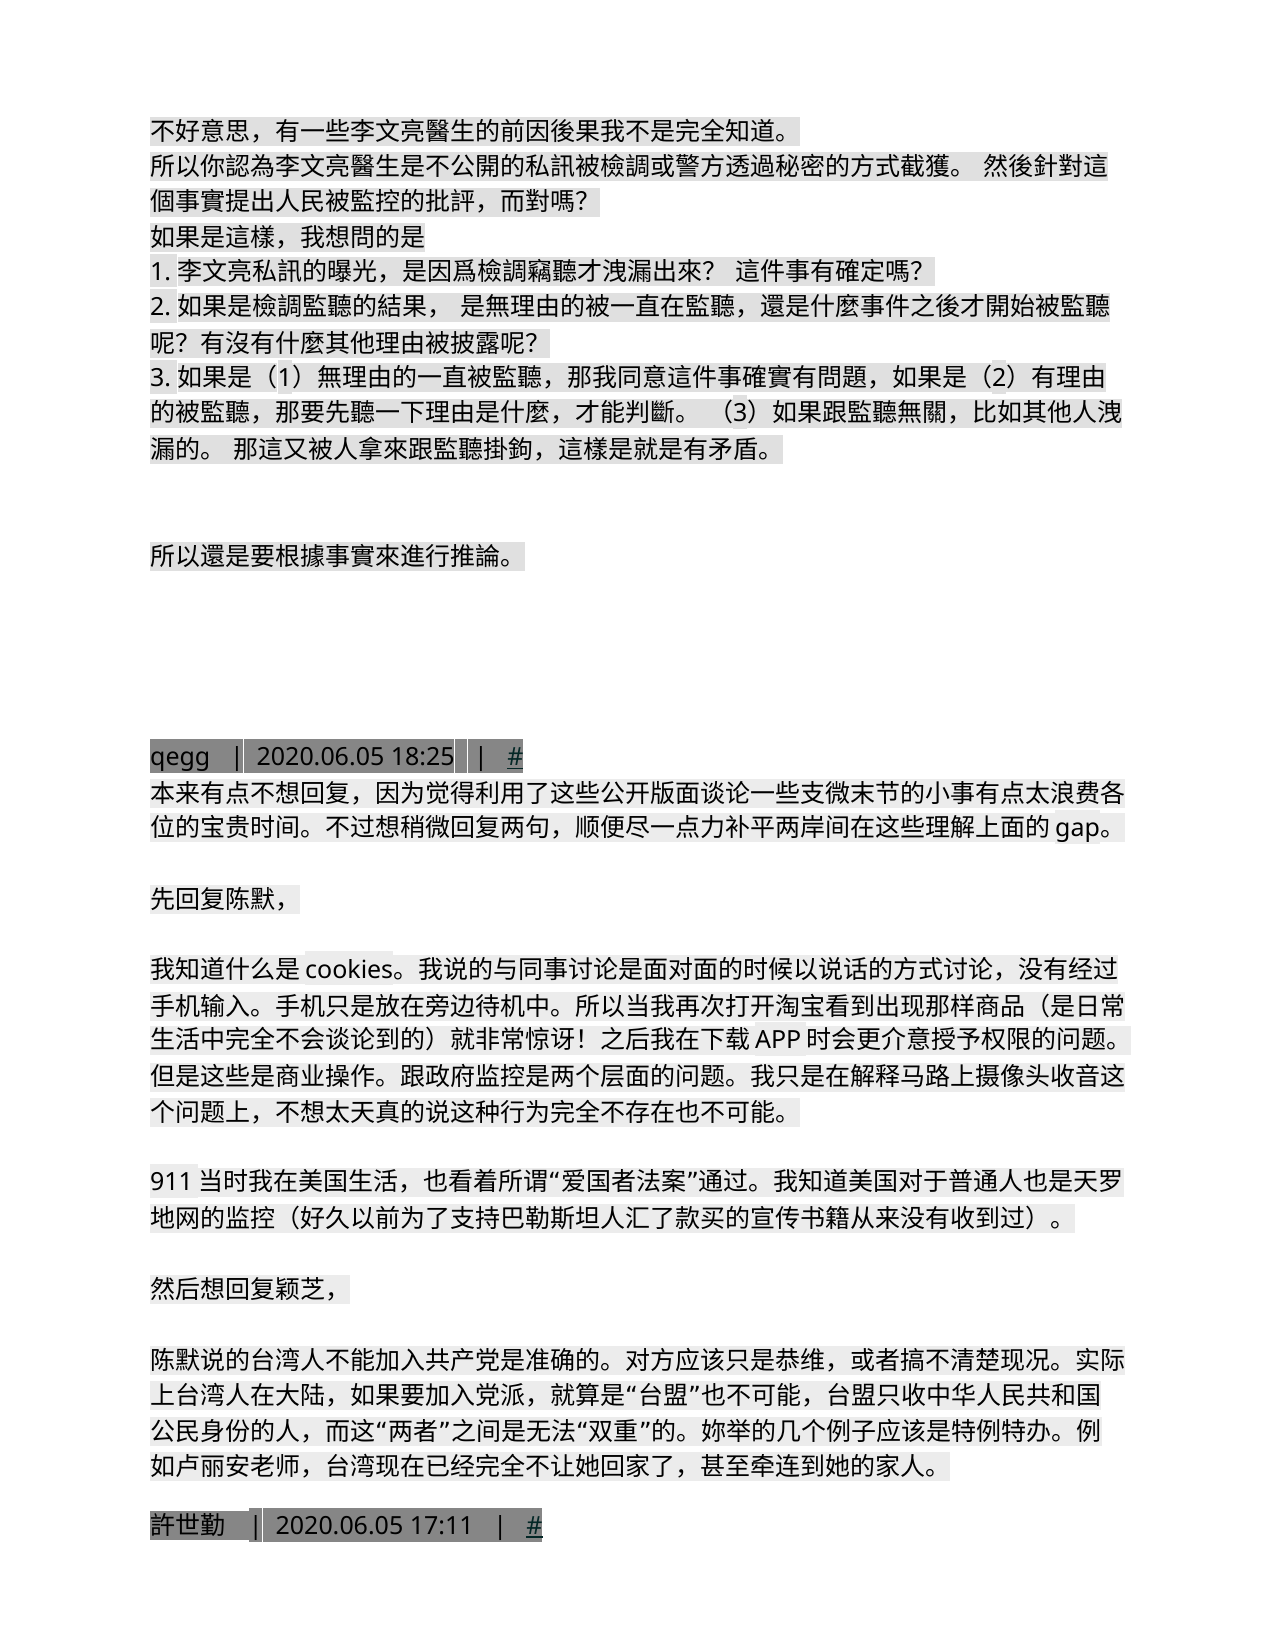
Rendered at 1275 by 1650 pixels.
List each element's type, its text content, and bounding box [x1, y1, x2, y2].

text 本来有点不想回复，因为觉得利用了这些公开版面谈论一些支微末节的小事有点太浪费各位的宝贵时间。不过想稍微回复两句，顺便尽一点力补平两岸间在这些理解上面的gap。 先回复陈默， 我知道什么是cookies。我说的与同事讨论是面对面的时候以说话的方式讨论，没有经过手机输入。手机只是放在旁边待机中。所以当我再次打开淘宝看到出现那样商品（是日常生活中完全不会谈论到的）就非常惊讶！之后我在下载APP时会更介意授予权限的问题。但是这些是商业操作。跟政府监控是两个层面的问题。我只是在解释马路上摄像头收音这个问题上，不想太天真的说这种行为完全不存在也不可能。 911当时我在美国生活，也看着所谓“爱国者法案”通过。我知道美国对于普通人也是天罗地网的监控（好久以前为了支持巴勒斯坦人汇了款买的宣传书籍从来没有收到过）。 然后想回复颖芝， 陈默说的台湾人不能加入共产党是准确的。对方应该只是恭维，或者搞不清楚现况。实际上台湾人在大陆，如果要加入党派，就算是“台盟”也不可能，台盟只收中华人民共和国公民身份的人，而这“两者”之间是无法“双重”的。妳举的几个例子应该是特例特办。例如卢丽安老师，台湾现在已经完全不让她回家了，甚至牵连到她的家人。 [150, 773, 1125, 1481]
text 不好意思，有一些李文亮醫生的前因後果我不是完全知道。 所以你認為李文亮醫生是不公開的私訊被檢調或警方透過秘密的方式截獲。 然後針對這個事實提出人民被監控的批評，而對嗎？ 如果是這樣，我想問的是 1. 李文亮私訊的曝光，是因爲檢調竊聽才洩漏出來？ 這件事有確定嗎？ 2. 如果是檢調監聽的結果， 是無理由的被一直在監聽，還是什麼事件之後才開始被監聽呢？有沒有什麼其他理由被披露呢？ 3. 如果是（1）無理由的一直被監聽，那我同意這件事確實有問題，如果是（2）有理由的被監聽，那要先聽一下理由是什麼，才能判斷。 （3）如果跟監聽無關，比如其他人洩漏的。 那這又被人拿來跟監聽掛鉤，這樣是就是有矛盾。 所以還是要根據事實來進行推論。 [150, 75, 1125, 712]
text qegg | 2020.06.05 18:25 | # [150, 737, 1125, 773]
text 許世勤 | 2020.06.05 17:11 | # [150, 1506, 1125, 1542]
